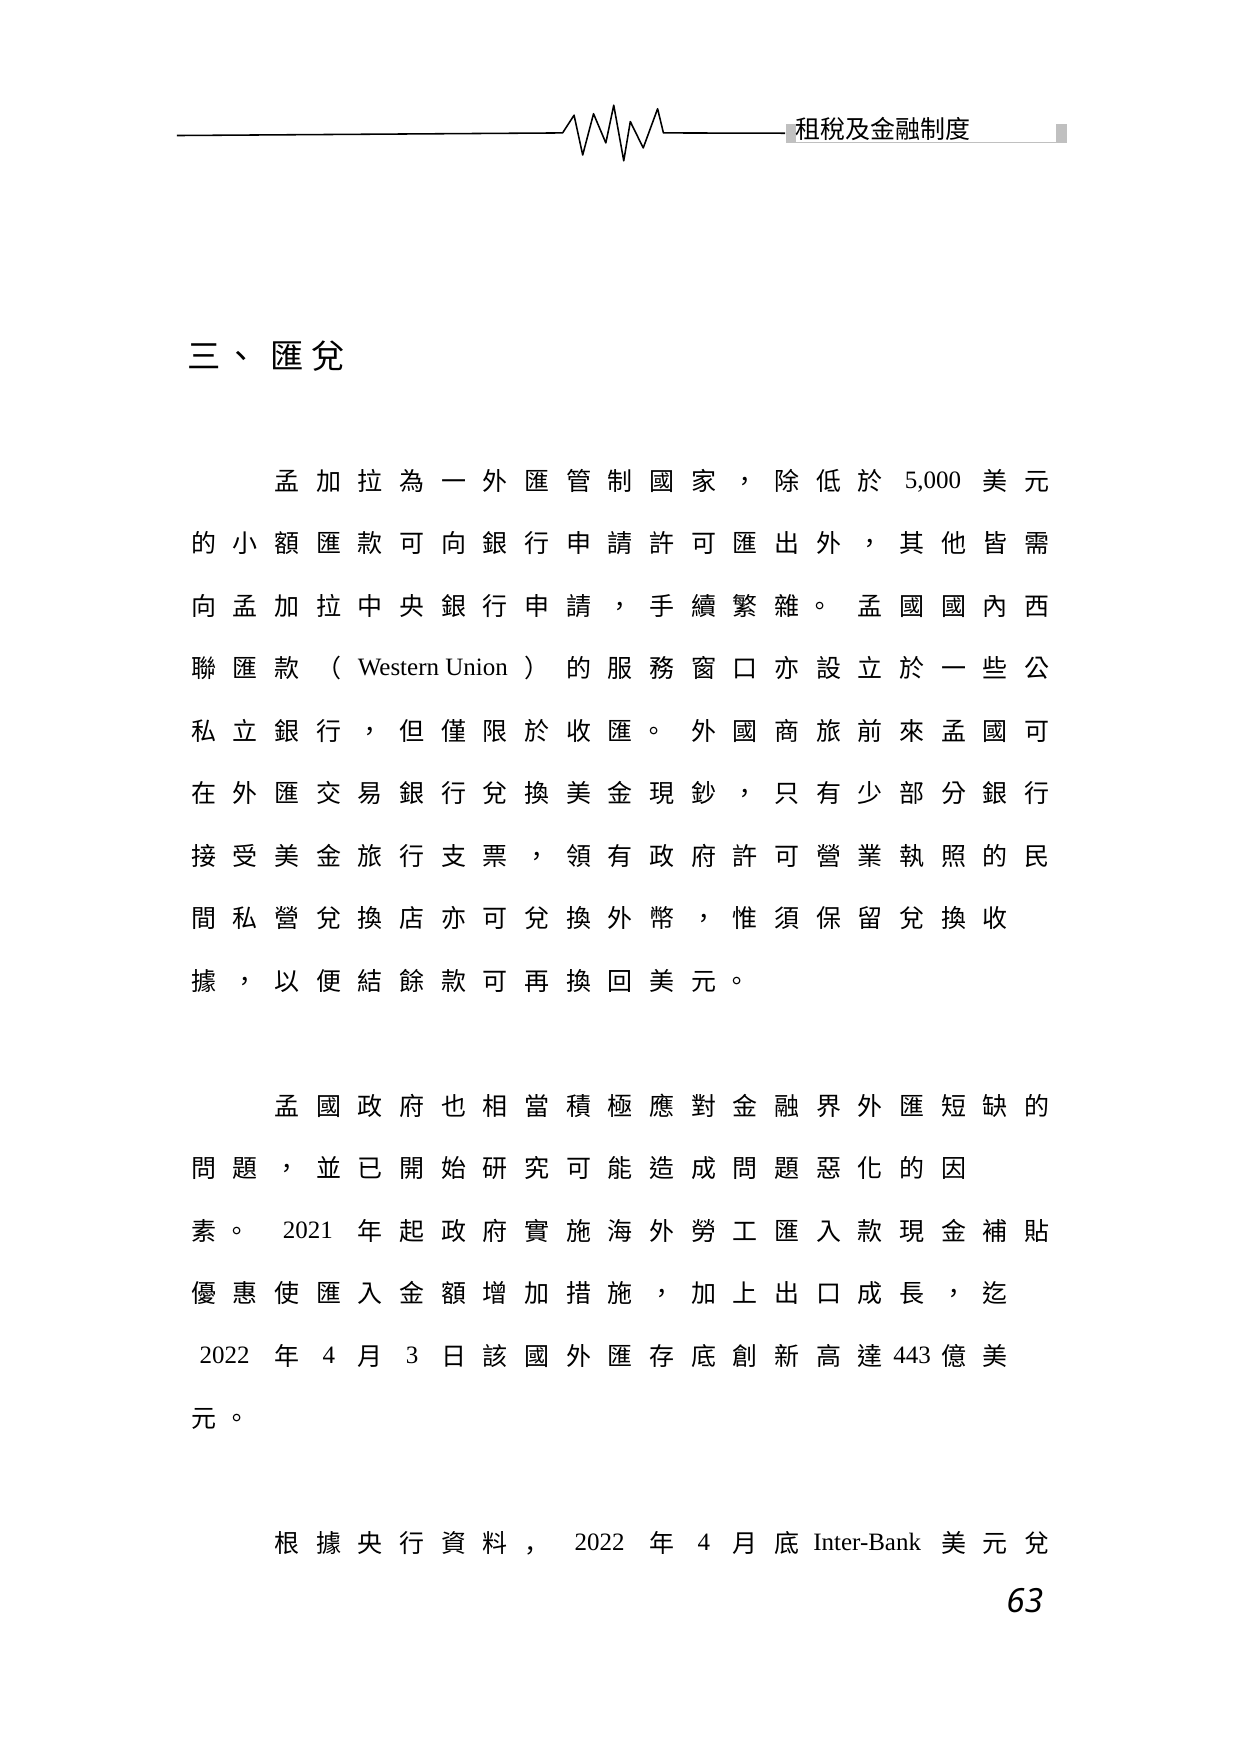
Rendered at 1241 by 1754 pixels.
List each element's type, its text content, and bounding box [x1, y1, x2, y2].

text 孟加拉為一外匯管制國家，除低於5,000美元的小額匯款可向銀行申請許可匯出外，其他皆需向孟加拉中央銀行申請，手續繁雜。孟國國內西聯匯款（Western Union）的服務窗口亦設立於一些公私立銀行，但僅限於收匯。外國商旅前來孟國可在外匯交易銀行兌換美金現鈔，只有少部分銀行接受美金旅行支票，領有政府許可營業執照的民間私營兌換店亦可兌換外幣，惟須保留兌換收據，以便結餘款可再換回美元。 [183, 438, 1058, 1000]
text 根據央行資料，2022年4月底Inter-Bank 美元兌 [183, 1500, 1058, 1563]
text 三、匯兌 [183, 313, 1058, 375]
text 孟國政府也相當積極應對金融界外匯短缺的問題，並已開始研究可能造成問題惡化的因素。2021年起政府實施海外勞工匯入款現金補貼優惠使匯入金額增加措施，加上出口成長，迄2022年4月3日該國外匯存底創新高達443億美元。 [183, 1063, 1058, 1438]
